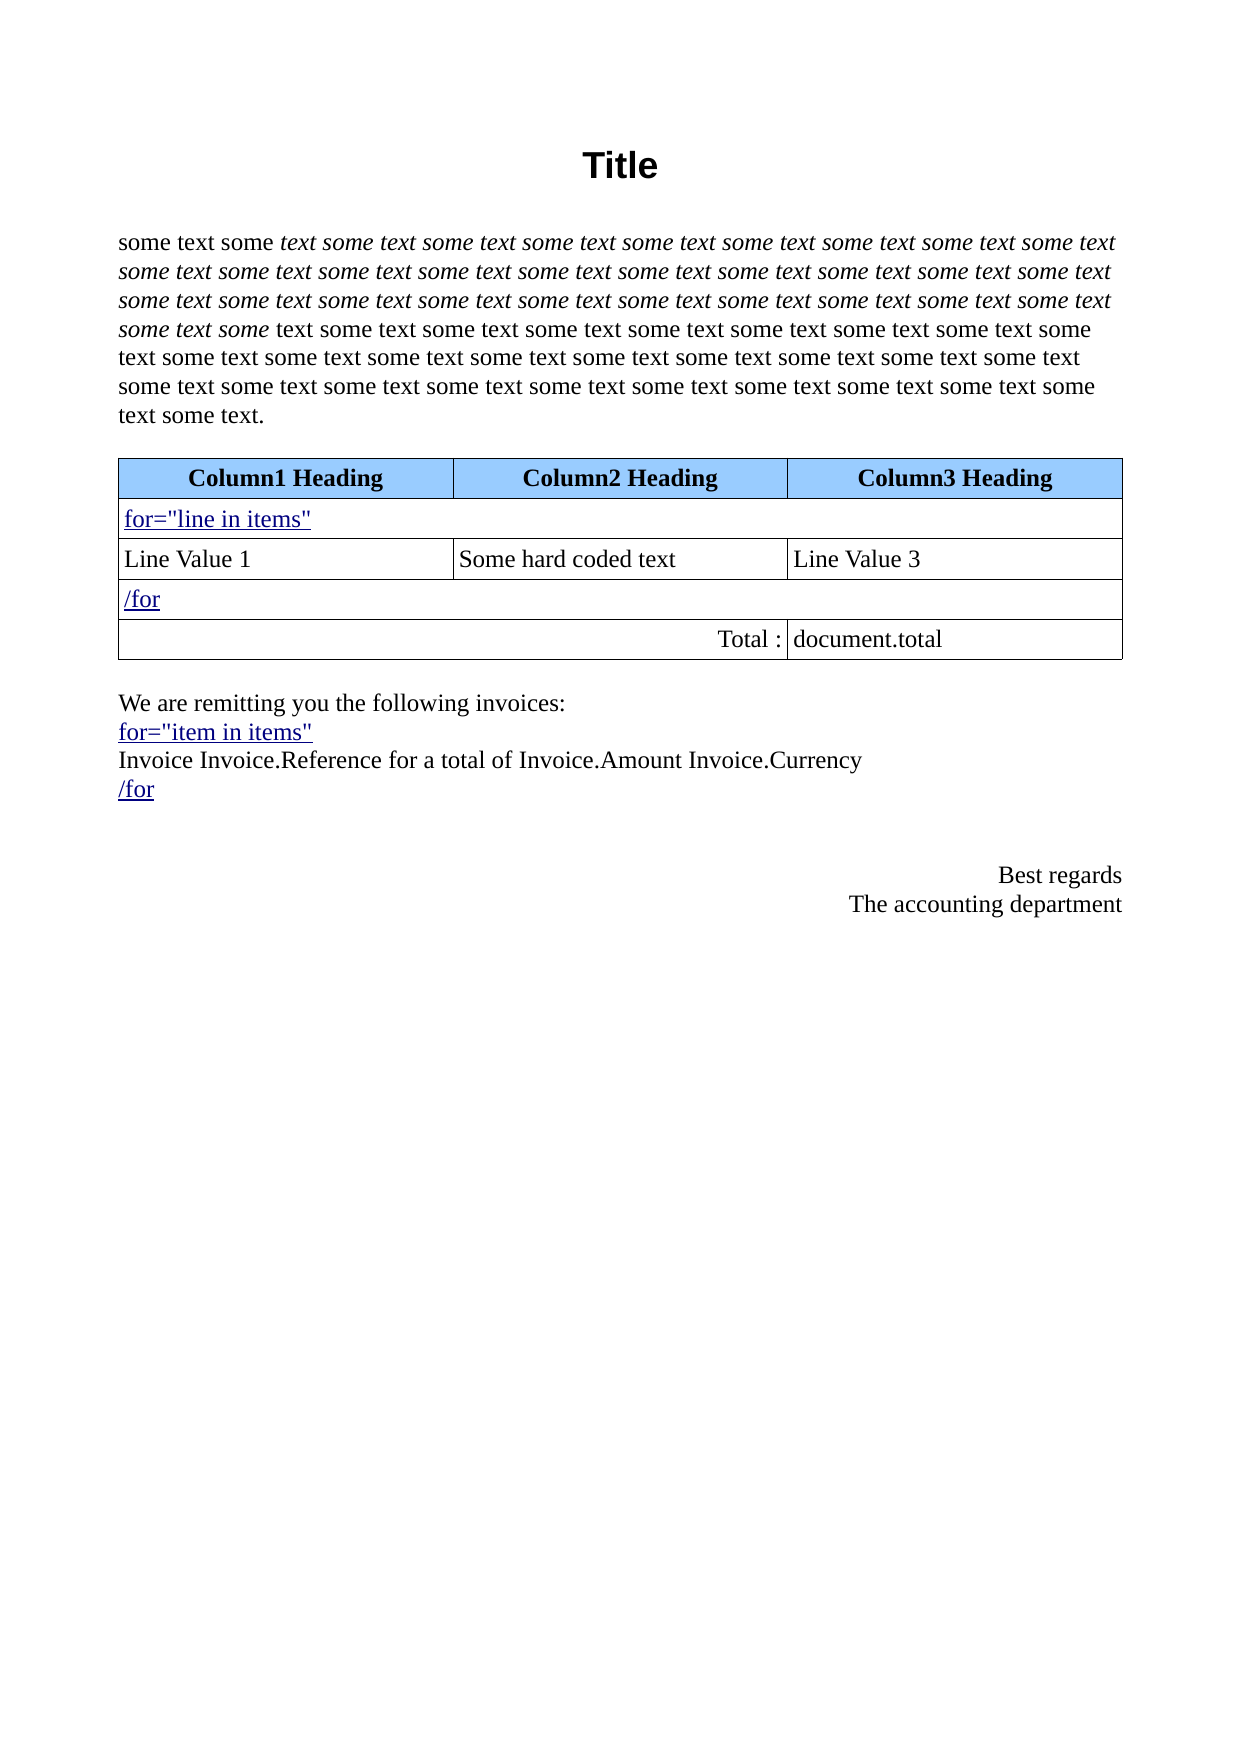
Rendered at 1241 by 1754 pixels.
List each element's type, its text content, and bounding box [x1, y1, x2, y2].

text for="item in items" [118, 717, 1122, 745]
table_cell Line Value 3 [788, 539, 1122, 578]
table_cell Some hard coded text [454, 539, 787, 578]
table_header Column1 Heading [119, 459, 453, 498]
text Invoice Invoice.Reference for a total of Invoice.Amount Invoice.Currency [118, 745, 1122, 774]
table_cell document.total [788, 620, 1122, 659]
text some text some text some text some text some text some text some text some text some text some text some text some text some text some text some text some text some text some text some text some text some text some text some text some text some text some text some text some text some text some text some text some text some text some text some text some text some text some text some text some text some text some text some text some text some text some text some text some text some text some text some text some text some text some text some text some text some text some text some text some text. [118, 227, 1122, 429]
table_cell Total : [119, 620, 787, 659]
title Title [118, 143, 1122, 186]
text /for [118, 774, 1122, 803]
text We are remitting you the following invoices: [118, 688, 1122, 717]
text The accounting department [118, 889, 1122, 918]
table_cell Line Value 1 [119, 539, 453, 578]
table_cell for="line in items" [119, 499, 1122, 538]
table_cell /for [119, 580, 1122, 619]
table_header Column2 Heading [454, 459, 787, 498]
text Best regards [118, 860, 1122, 889]
table_header Column3 Heading [788, 459, 1122, 498]
